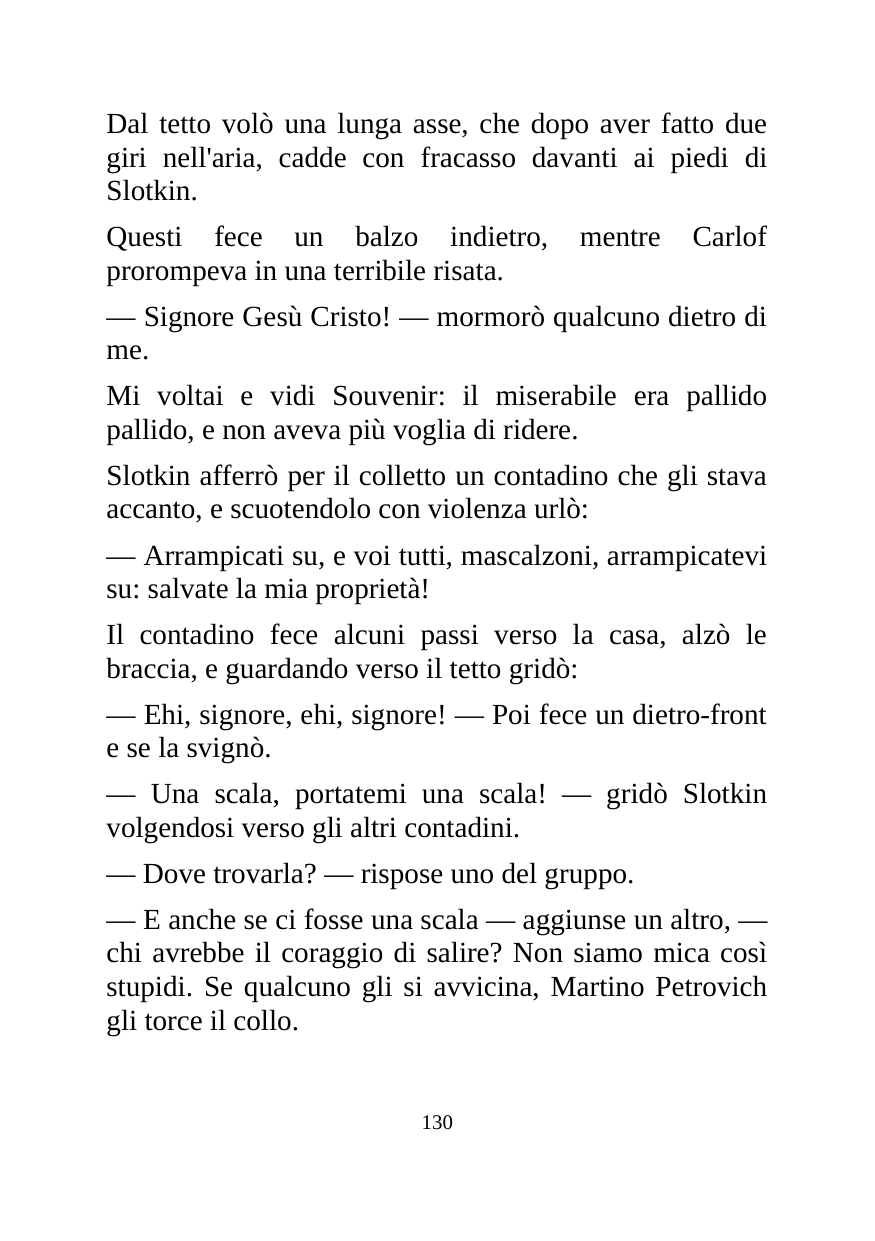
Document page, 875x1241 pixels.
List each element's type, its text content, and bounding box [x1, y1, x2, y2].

text Slotkin afferrò per il colletto un contadino che gli stava accanto, e scuotendolo con violenza urlò: [106, 458, 768, 525]
text Questi fece un balzo indietro, mentre Carlof prorompeva in una terribile risata. [106, 219, 768, 286]
text — Ehi, signore, ehi, signore! — Poi fece un dietro-front e se la svignò. [106, 697, 768, 764]
text — E anche se ci fosse una scala — aggiunse un altro, — chi avrebbe il coraggio di salire? Non siamo mica così stupidi. Se qualcuno gli si avvicina, Martino Petrovich gli torce il collo. [106, 902, 768, 1036]
text — Una scala, portatemi una scala! — gridò Slotkin volgendosi verso gli altri contadini. [106, 776, 768, 843]
text — Signore Gesù Cristo! — mormorò qualcuno dietro di me. [106, 299, 768, 366]
text Dal tetto volò una lunga asse, che dopo aver fatto due giri nell'aria, cadde con fracasso davanti ai piedi di Slotkin. [106, 106, 768, 207]
text — Arrampicati su, e voi tutti, mascalzoni, arrampicatevi su: salvate la mia proprietà! [106, 538, 768, 605]
text — Dove trovarla? — rispose uno del gruppo. [106, 856, 768, 889]
text Il contadino fece alcuni passi verso la casa, alzò le braccia, e guardando verso il tetto gridò: [106, 617, 768, 684]
text Mi voltai e vidi Souvenir: il miserabile era pallido pallido, e non aveva più voglia di ridere. [106, 378, 768, 446]
